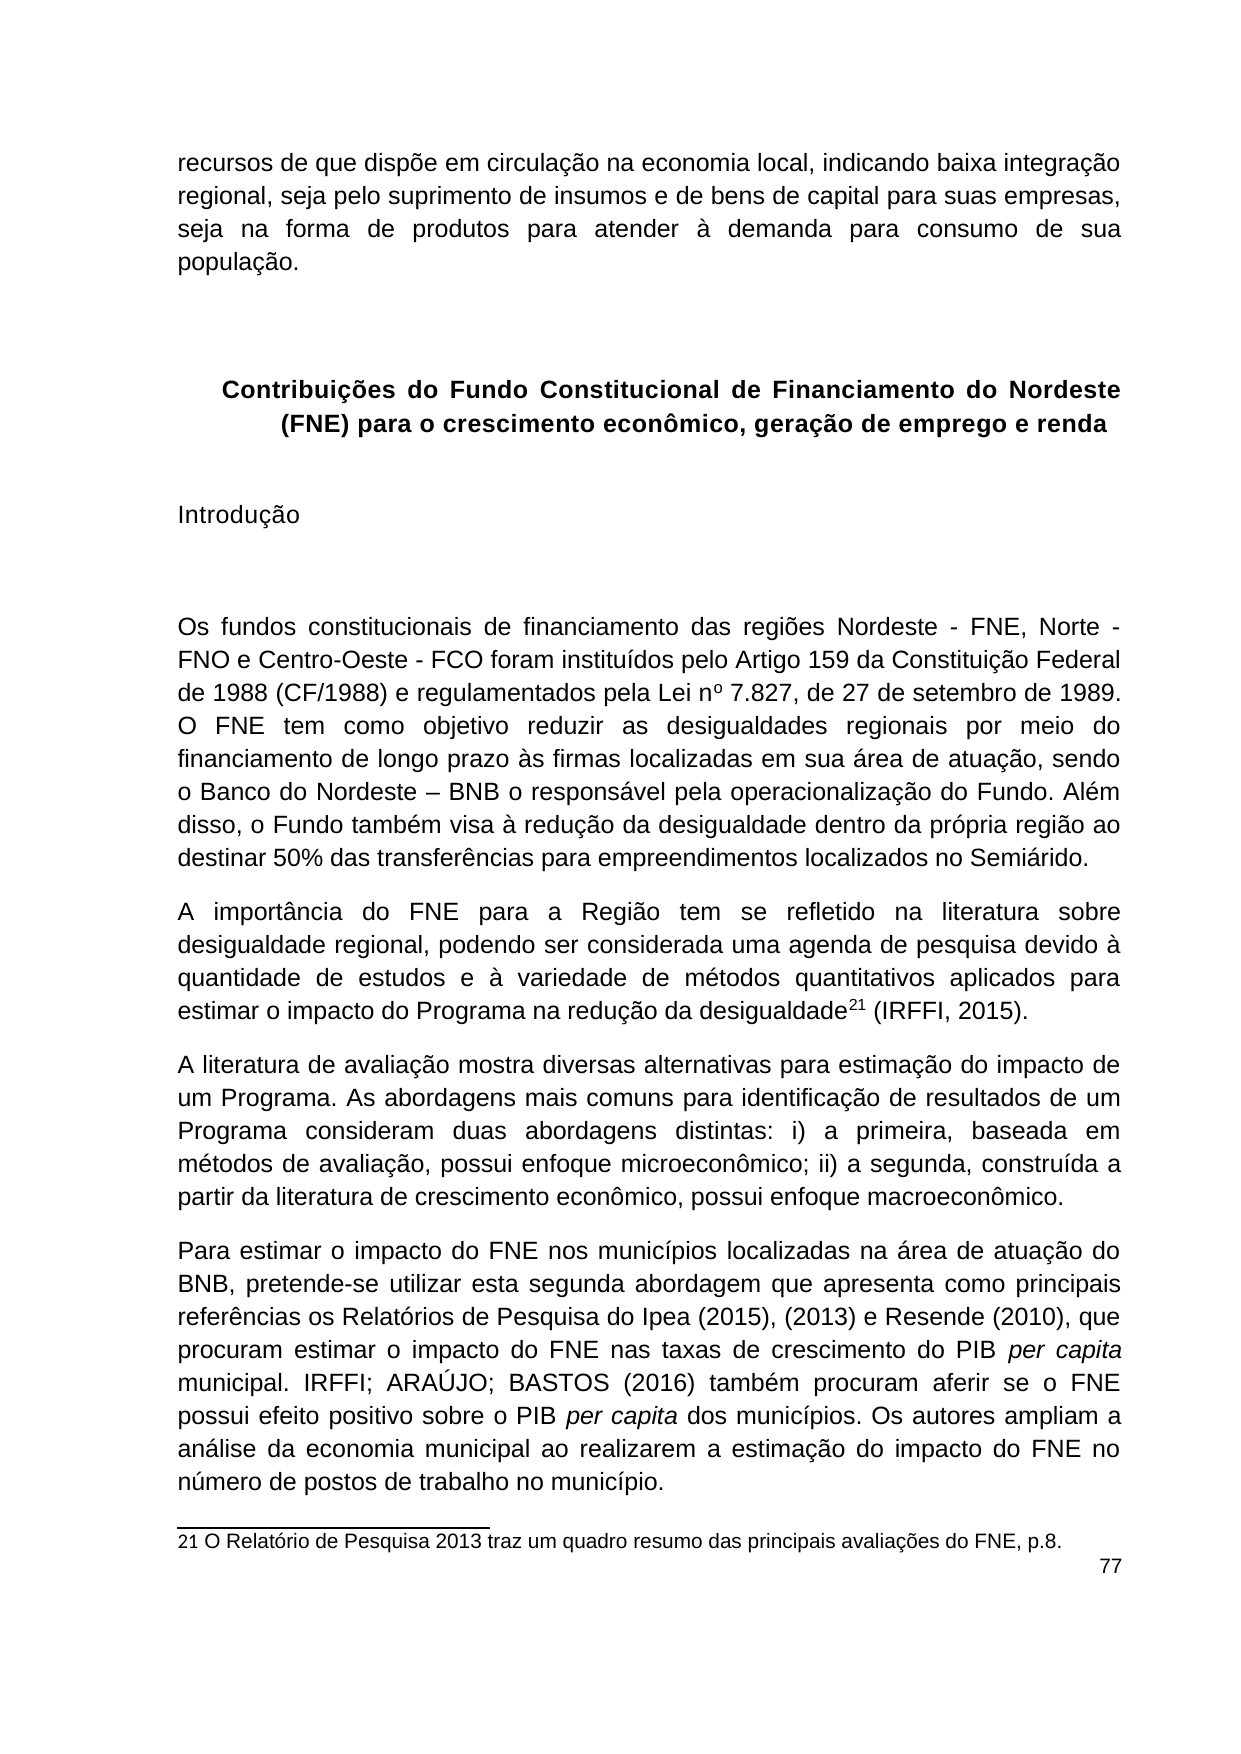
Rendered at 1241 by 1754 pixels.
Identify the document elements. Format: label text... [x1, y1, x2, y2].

text A importância do FNE para a Região tem se refletido na literatura sobre desigualdade regional, podendo ser considerada uma agenda de pesquisa devido à quantidade de estudos e à variedade de métodos quantitativos aplicados para estimar o impacto do Programa na redução da desigualdade (IRFFI, 2015). [177, 897, 1122, 1024]
subtitle Introdução [177, 500, 1122, 529]
subtitle Contribuições do Fundo Constitucional de Financiamento do Nordeste (FNE) para o crescimento econômico, geração de emprego e renda [222, 376, 1122, 437]
text recursos de que dispõe em circulação na economia local, indicando baixa integração regional, seja pelo suprimento de insumos e de bens de capital para suas empresas, seja na forma de produtos para atender à demanda para consumo de sua população. [177, 148, 1122, 275]
text Para estimar o impacto do FNE nos municípios localizadas na área de atuação do BNB, pretende-se utilizar esta segunda abordagem que apresenta como principais referências os Relatórios de Pesquisa do Ipea (2015), (2013) e Resende (2010), que procuram estimar o impacto do FNE nas taxas de crescimento do PIB per capita municipal. IRFFI; ARAÚJO; BASTOS (2016) também procuram aferir se o FNE possui efeito positivo sobre o PIB per capita dos municípios. Os autores ampliam a análise da economia municipal ao realizarem a estimação do impacto do FNE no número de postos de trabalho no município. [177, 1236, 1122, 1496]
text A literatura de avaliação mostra diversas alternativas para estimação do impacto de um Programa. As abordagens mais comuns para identificação de resultados de um Programa consideram duas abordagens distintas: i) a primeira, baseada em métodos de avaliação, possui enfoque microeconômico; ii) a segunda, construída a partir da literatura de crescimento econômico, possui enfoque macroeconômico. [177, 1050, 1122, 1211]
text O Relatório de Pesquisa 2013 traz um quadro resumo das principais avaliações do FNE, p.8. [177, 1528, 1122, 1554]
text Os fundos constitucionais de financiamento das regiões Nordeste - FNE, Norte - FNO e Centro-Oeste - FCO foram instituídos pelo Artigo 159 da Constituição Federal de 1988 (CF/1988) e regulamentados pela Lei no 7.827, de 27 de setembro de 1989. O FNE tem como objetivo reduzir as desigualdades regionais por meio do financiamento de longo prazo às firmas localizadas em sua área de atuação, sendo o Banco do Nordeste – BNB o responsável pela operacionalização do Fundo. Além disso, o Fundo também visa à redução da desigualdade dentro da própria região ao destinar 50% das transferências para empreendimentos localizados no Semiárido. [177, 612, 1122, 872]
